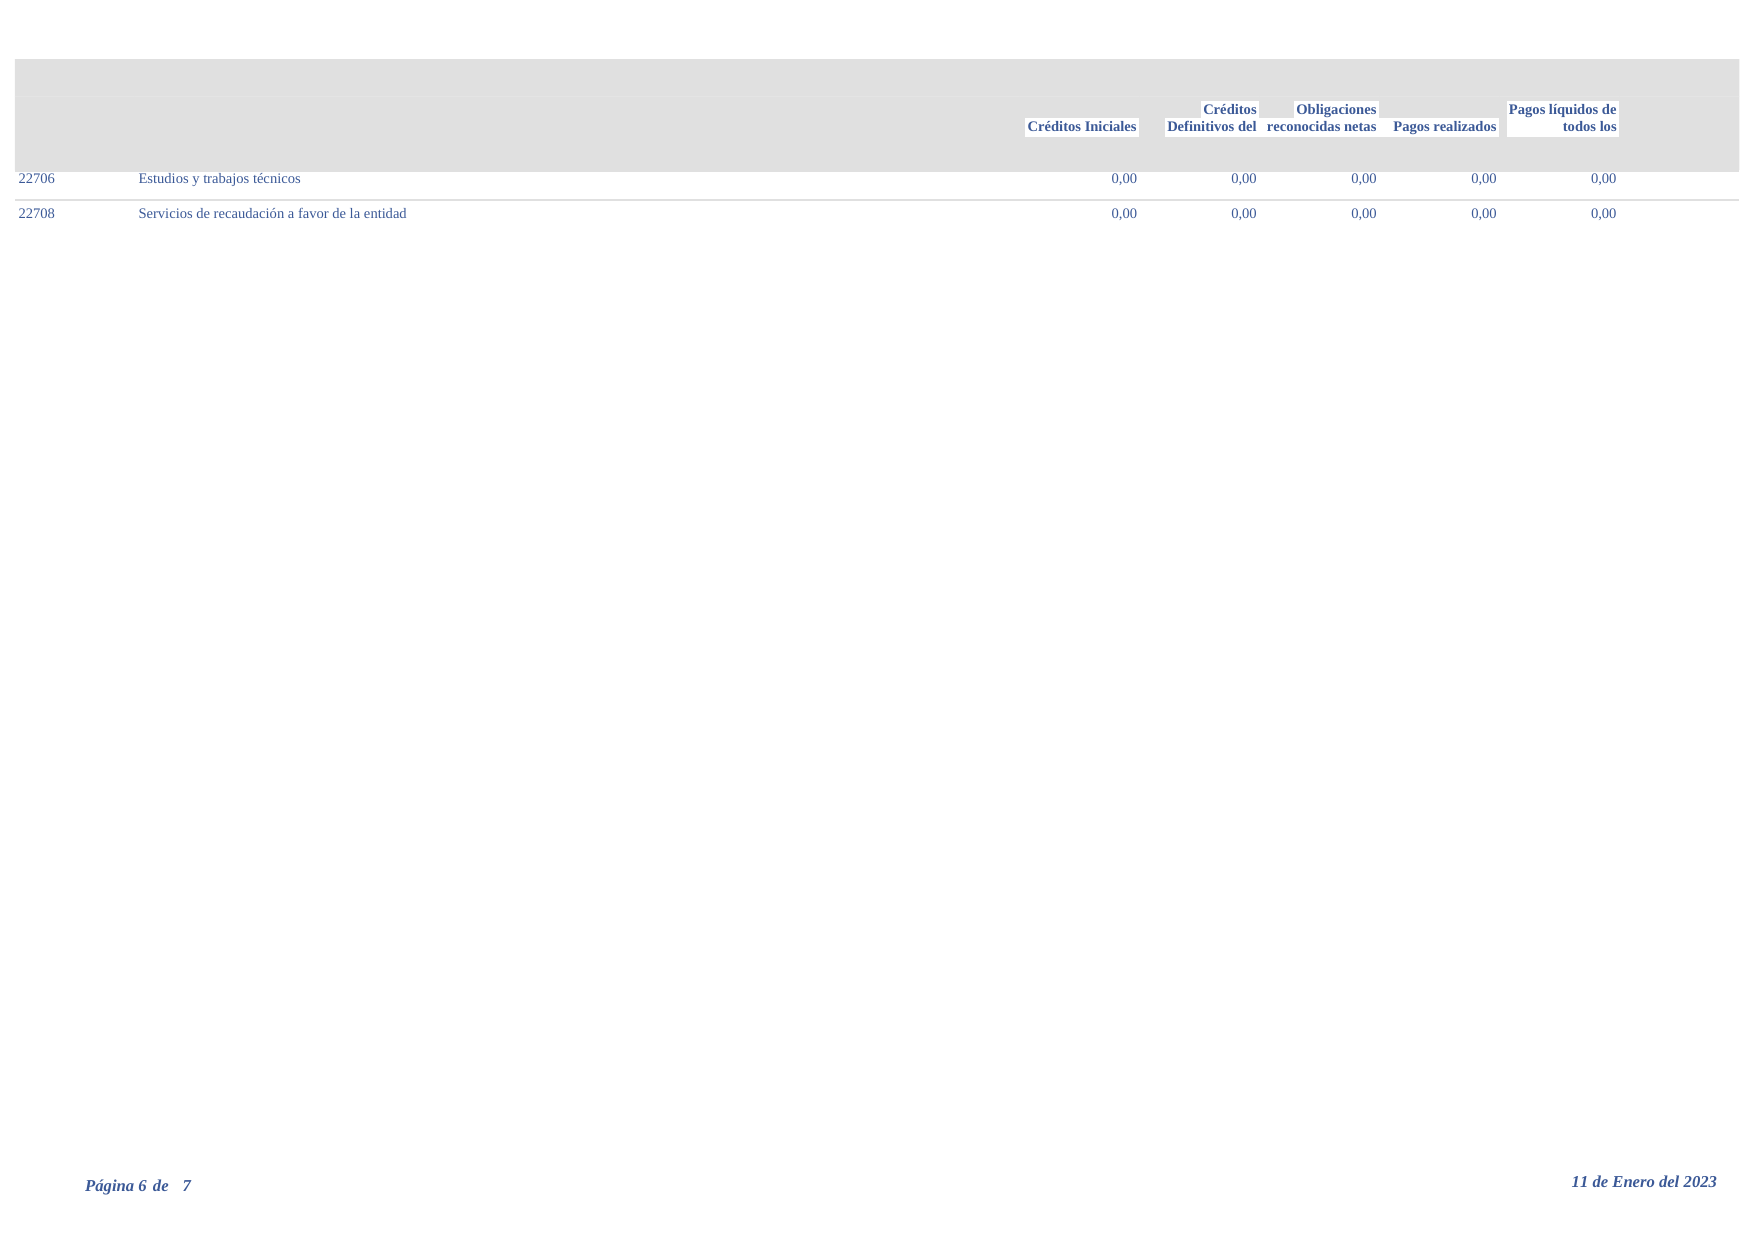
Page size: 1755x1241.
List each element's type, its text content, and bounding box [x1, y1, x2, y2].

table_cell 22706 [15, 172, 105, 199]
table_cell 0,00 [815, 201, 1166, 230]
table_cell 0,00 [815, 172, 1166, 199]
table_cell 0,00 [1524, 172, 1739, 199]
table_cell 0,00 [1524, 201, 1739, 230]
table_cell 0,00 [1278, 201, 1397, 230]
table_cell Estudios y trabajos técnicos [105, 172, 815, 199]
table_cell 0,00 [1398, 201, 1524, 230]
table_cell Servicios de recaudación a favor de la entidad [105, 201, 815, 230]
table_cell 22708 [15, 201, 105, 230]
table_cell 0,00 [1166, 172, 1277, 199]
table_cell 0,00 [1278, 172, 1397, 199]
table_cell 0,00 [1398, 172, 1524, 199]
table_cell 0,00 [1166, 201, 1277, 230]
